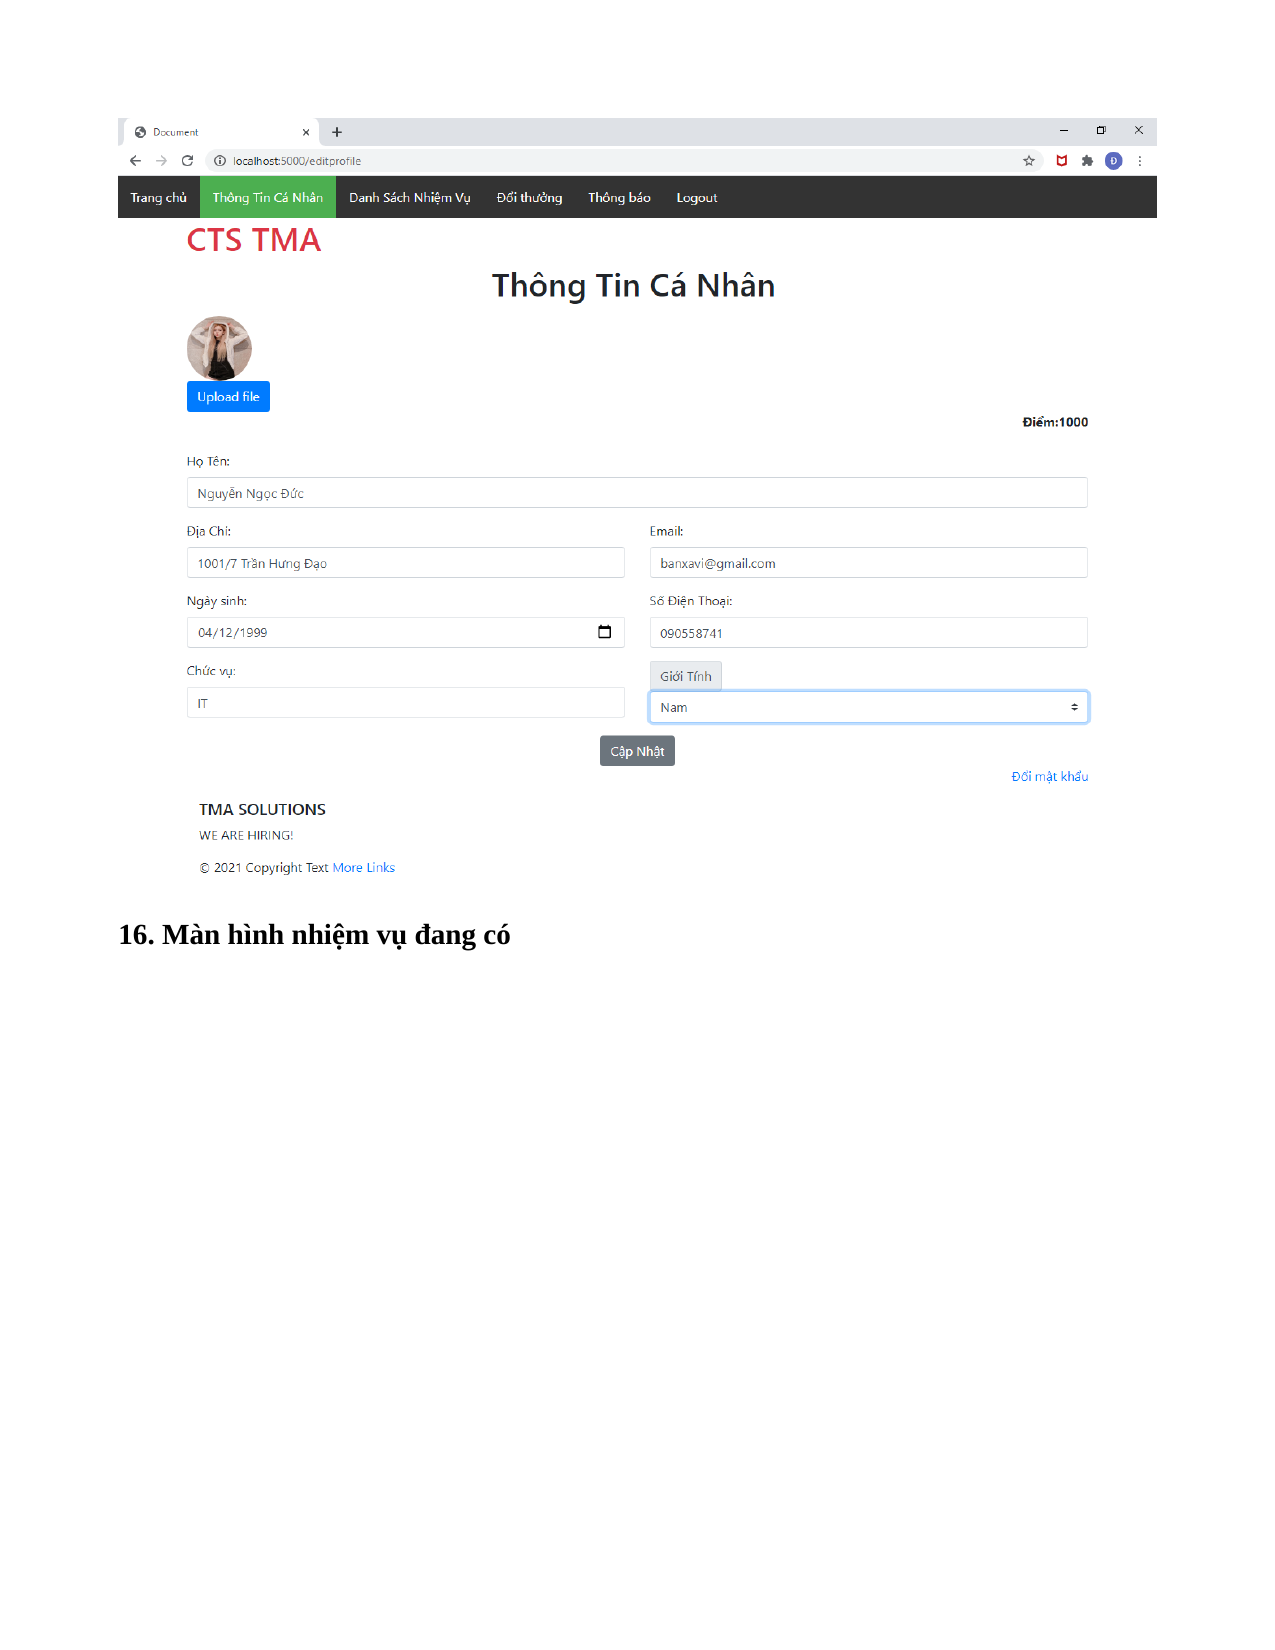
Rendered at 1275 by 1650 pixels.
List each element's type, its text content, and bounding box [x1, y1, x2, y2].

picture [118, 118, 1157, 918]
text 16. Màn hình nhiệm vụ đang có [118, 918, 1157, 951]
